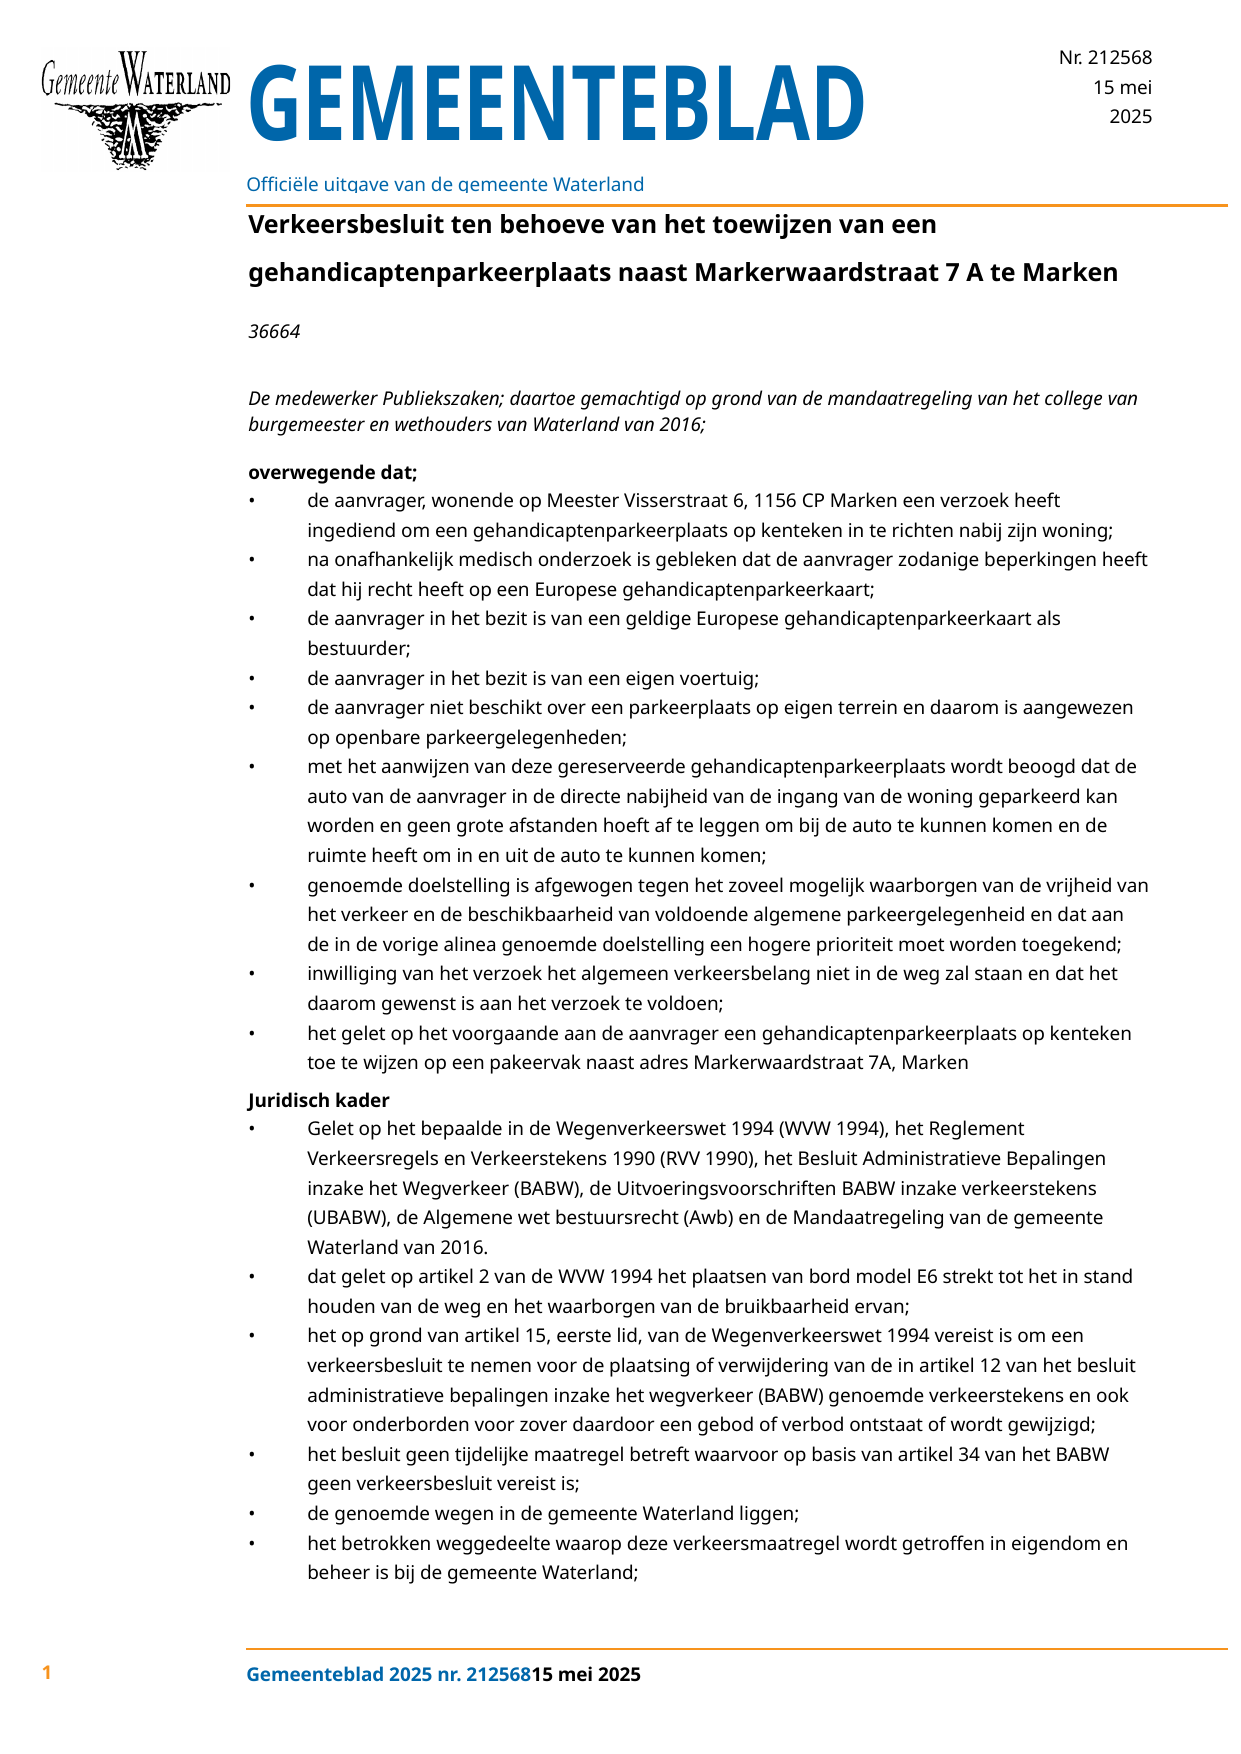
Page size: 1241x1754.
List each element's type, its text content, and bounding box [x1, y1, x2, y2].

list het besluit geen tijdelijke maatregel betreft waarvoor op basis van artikel 34 van het BABW geen verkeersbesluit vereist is; [248, 1441, 1152, 1496]
list dat gelet op artikel 2 van de WVW 1994 het plaatsen van bord model E6 strekt tot het in stand houden van de weg en het waarborgen van de bruikbaarheid ervan; [248, 1263, 1152, 1319]
text 36664 [248, 318, 1152, 344]
picture [41, 47, 231, 172]
list het gelet op het voorgaande aan de aanvrager een gehandicaptenparkeerplaats op kenteken toe te wijzen op een pakeervak naast adres Markerwaardstraat 7A, Marken [248, 1020, 1152, 1075]
list het betrokken weggedeelte waarop deze verkeersmaatregel wordt getroffen in eigendom en beheer is bij de gemeente Waterland; [248, 1530, 1152, 1585]
list de aanvrager in het bezit is van een geldige Europese gehandicaptenparkeerkaart als bestuurder; [248, 606, 1152, 661]
list het op grond van artikel 15, eerste lid, van de Wegenverkeerswet 1994 vereist is om een verkeersbesluit te nemen voor de plaatsing of verwijdering van de in artikel 12 van het besluit administratieve bepalingen inzake het wegverkeer (BABW) genoemde verkeerstekens en ook voor onderborden voor zover daardoor een gebod of verbod ontstaat of wordt gewijzigd; [248, 1323, 1152, 1437]
text De medewerker Publiekszaken; daartoe gemachtigd op grond van de mandaatregeling van het college van burgemeester en wethouders van Waterland van 2016; [248, 386, 1152, 437]
text Juridisch kader [248, 1087, 1152, 1113]
list na onafhankelijk medisch onderzoek is gebleken dat de aanvrager zodanige beperkingen heeft dat hij recht heeft op een Europese gehandicaptenparkeerkaart; [248, 546, 1152, 602]
list de aanvrager in het bezit is van een eigen voertuig; [248, 665, 1152, 691]
list de aanvrager, wonende op Meester Visserstraat 6, 1156 CP Marken een verzoek heeft ingediend om een gehandicaptenparkeerplaats op kenteken in te richten nabij zijn woning; [248, 487, 1152, 543]
list de aanvrager niet beschikt over een parkeerplaats op eigen terrein en daarom is aangewezen op openbare parkeergelegenheden; [248, 694, 1152, 750]
list met het aanwijzen van deze gereserveerde gehandicaptenparkeerplaats wordt beoogd dat de auto van de aanvrager in de directe nabijheid van de ingang van de woning geparkeerd kan worden en geen grote afstanden hoeft af te leggen om bij de auto te kunnen komen en de ruimte heeft om in en uit de auto te kunnen komen; [248, 753, 1152, 868]
list genoemde doelstelling is afgewogen tegen het zoveel mogelijk waarborgen van de vrijheid van het verkeer en de beschikbaarheid van voldoende algemene parkeergelegenheid en dat aan de in de vorige alinea genoemde doelstelling een hogere prioriteit moet worden toegekend; [248, 872, 1152, 957]
text overwegende dat; [248, 459, 1152, 485]
list inwilliging van het verzoek het algemeen verkeersbelang niet in de weg zal staan en dat het daarom gewenst is aan het verzoek te voldoen; [248, 961, 1152, 1016]
text Verkeersbesluit ten behoeve van het toewijzen van een gehandicaptenparkeerplaats naast Markerwaardstraat 7 A te Marken [248, 207, 1152, 288]
list de genoemde wegen in de gemeente Waterland liggen; [248, 1500, 1152, 1526]
list Gelet op het bepaalde in de Wegenverkeerswet 1994 (WVW 1994), het Reglement Verkeersregels en Verkeerstekens 1990 (RVV 1990), het Besluit Administratieve Bepalingen inzake het Wegverkeer (BABW), de Uitvoeringsvoorschriften BABW inzake verkeerstekens (UBABW), de Algemene wet bestuursrecht (Awb) en de Mandaatregeling van de gemeente Waterland van 2016. [248, 1116, 1152, 1260]
